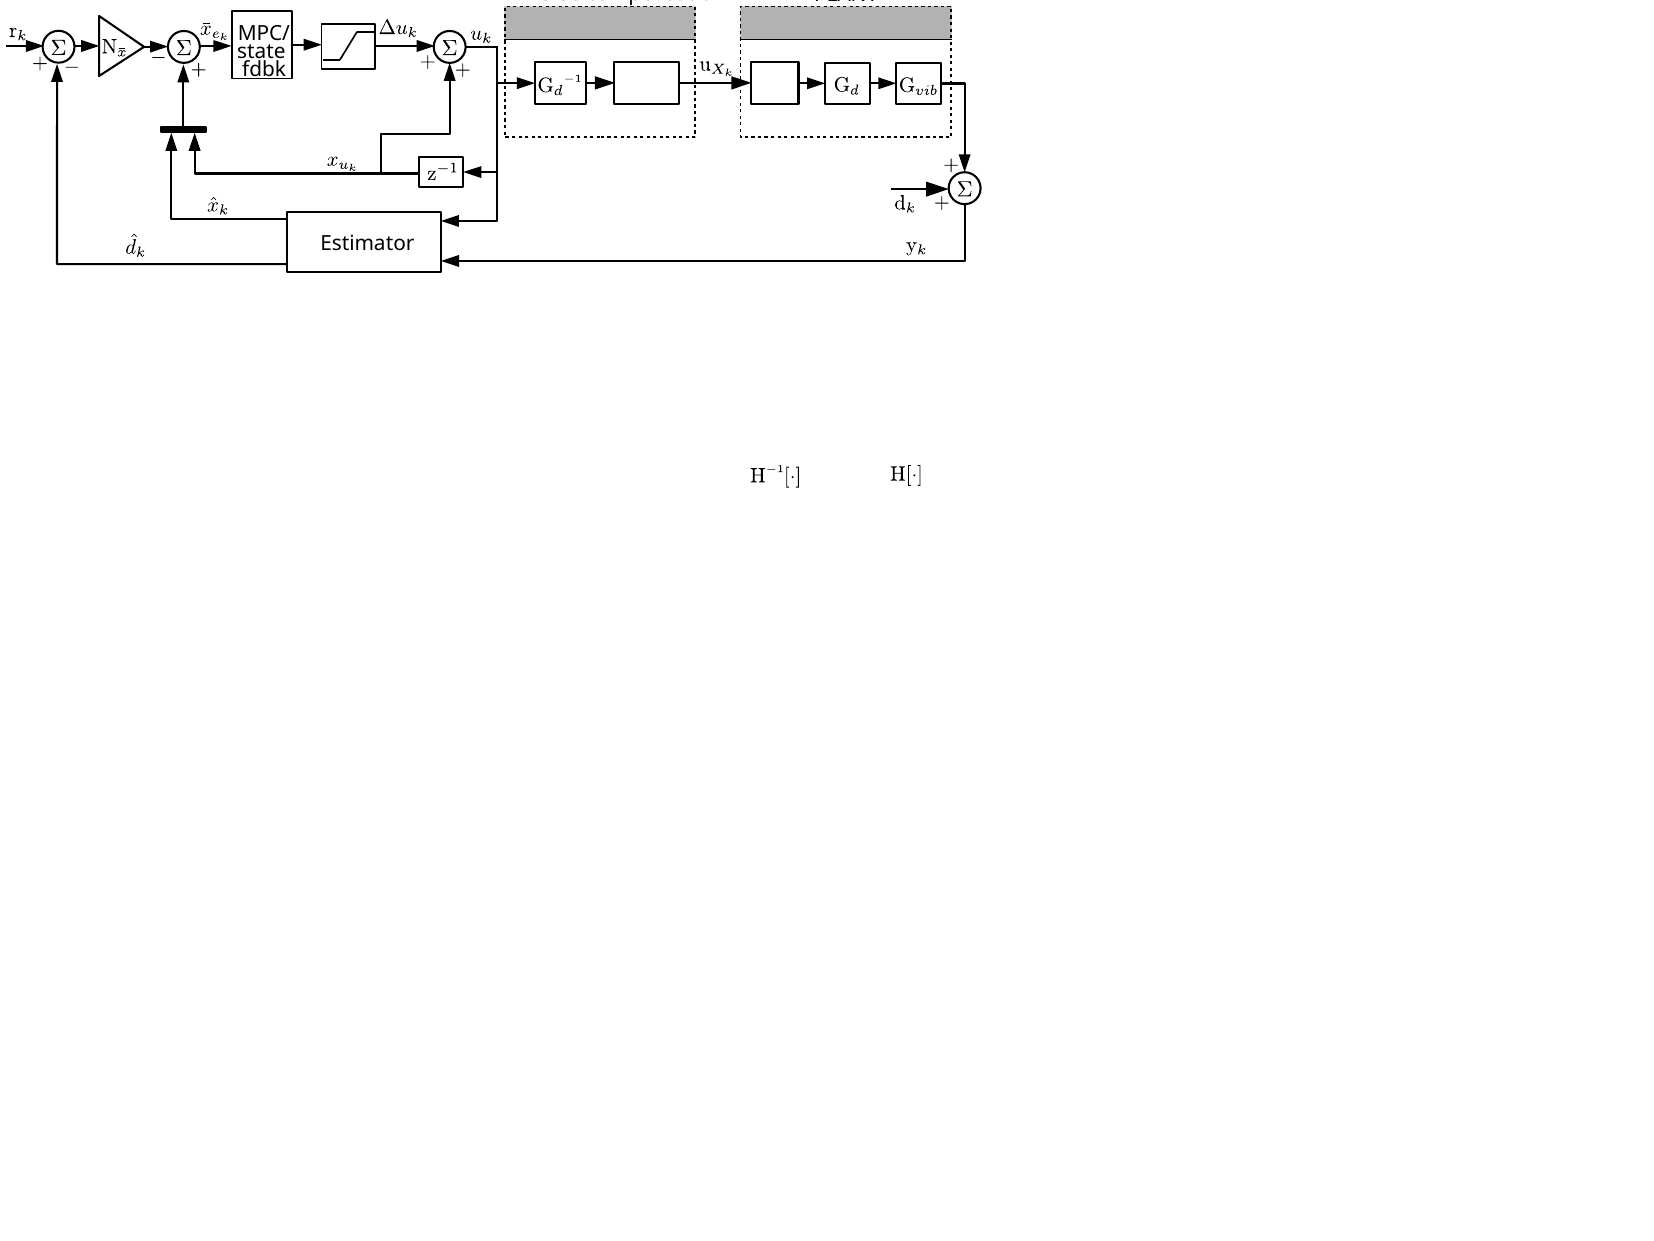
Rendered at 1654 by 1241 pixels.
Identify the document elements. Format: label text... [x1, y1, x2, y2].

text_box [943, 158, 981, 205]
text_box [419, 156, 464, 187]
text_box [31, 30, 75, 71]
text_box [321, 24, 375, 69]
text_box Inverse compensation [493, 0, 823, 50]
text_box [470, 30, 491, 43]
text_box [167, 22, 227, 77]
text_box [63, 66, 79, 73]
text_box [890, 465, 921, 486]
text_box MPC/ state fdbk [222, 20, 352, 90]
text_box [378, 19, 416, 38]
text_box [906, 242, 926, 256]
text_box PLANT [871, 84, 896, 93]
text_box [9, 27, 26, 41]
text_box [99, 15, 144, 77]
text_box [207, 196, 228, 215]
text_box [231, 10, 292, 20]
text_box [287, 211, 441, 273]
text_box PLANT [799, 83, 825, 93]
text_box [150, 57, 165, 63]
text_box [750, 465, 799, 488]
text_box PLANT [799, 0, 950, 82]
text_box [504, 50, 696, 138]
text_box [125, 233, 145, 257]
text_box [699, 61, 732, 77]
text_box [419, 30, 470, 78]
text_box [160, 127, 206, 132]
text_box [326, 156, 356, 172]
text_box Estimator [305, 220, 529, 337]
text_box [740, 50, 952, 138]
text_box [933, 196, 949, 211]
text_box [894, 195, 915, 213]
